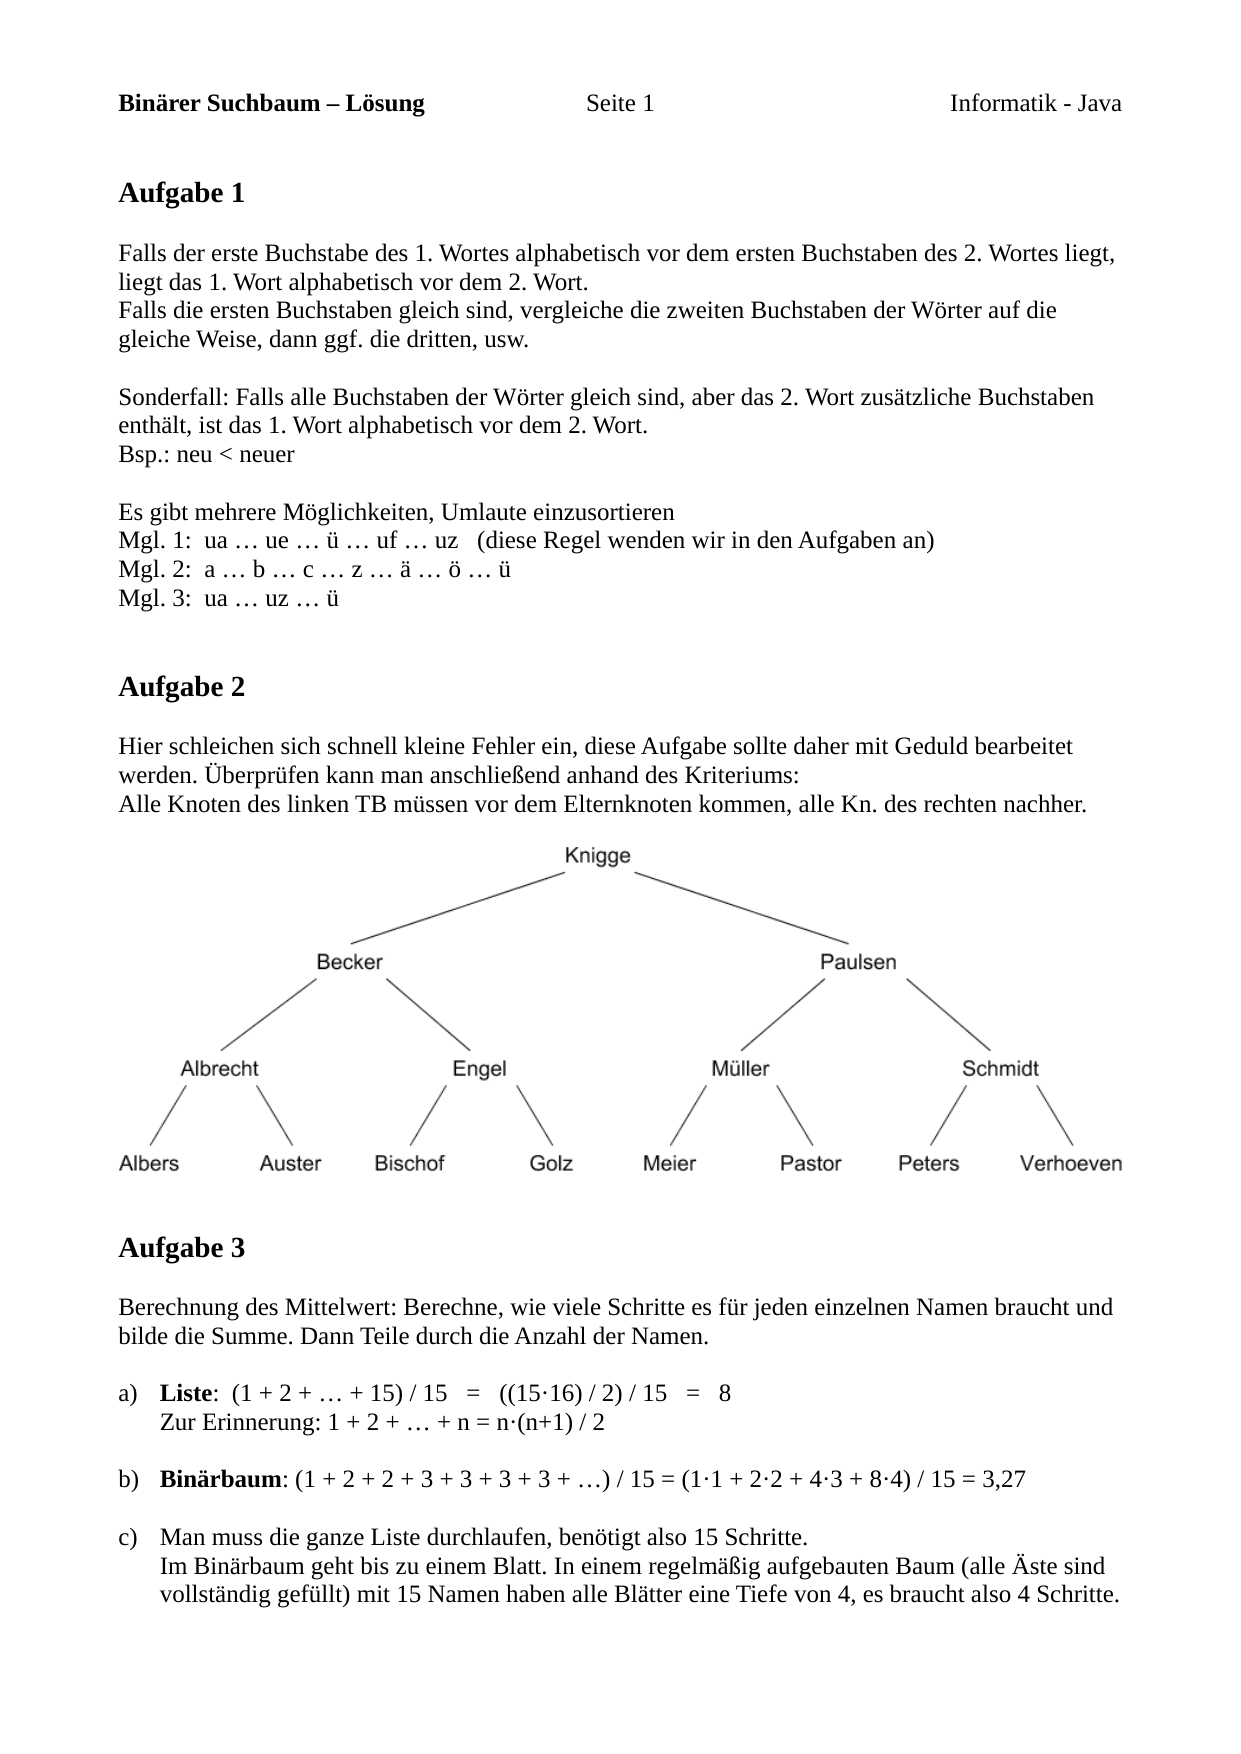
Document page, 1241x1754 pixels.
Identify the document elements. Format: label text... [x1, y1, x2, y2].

text Alle Knoten des linken TB müssen vor dem Elternknoten kommen, alle Kn. des rechten nachher. [118, 789, 1122, 818]
text Hier schleichen sich schnell kleine Fehler ein, diese Aufgabe sollte daher mit Geduld bearbeitet werden. Überprüfen kann man anschließend anhand des Kriteriums: [118, 731, 1122, 789]
text Aufgabe 1 [118, 176, 1122, 209]
text Sonderfall: Falls alle Buchstaben der Wörter gleich sind, aber das 2. Wort zusätzliche Buchstaben enthält, ist das 1. Wort alphabetisch vor dem 2. Wort. [118, 382, 1122, 439]
picture [118, 846, 1123, 1173]
text Aufgabe 2 [118, 669, 1122, 703]
list Binärbaum: (1 + 2 + 2 + 3 + 3 + 3 + 3 + …) / 15 = (1·1 + 2·2 + 4·3 + 8·4) / 15 = 3,27 [118, 1464, 1122, 1493]
list Liste: (1 + 2 + … + 15) / 15 = ((15·16) / 2) / 15 = 8 Zur Erinnerung: 1 + 2 + … + n = n·(n+1) / 2 [118, 1378, 1122, 1436]
text Aufgabe 3 [118, 1230, 1122, 1263]
text Falls der erste Buchstabe des 1. Wortes alphabetisch vor dem ersten Buchstaben des 2. Wortes liegt, [118, 238, 1122, 267]
list Man muss die ganze Liste durchlaufen, benötigt also 15 Schritte. Im Binärbaum geht bis zu einem Blatt. In einem regelmäßig aufgebauten Baum (alle Äste sind vollständig gefüllt) mit 15 Namen haben alle Blätter eine Tiefe von 4, es braucht also 4 Schritte. [118, 1522, 1122, 1608]
text liegt das 1. Wort alphabetisch vor dem 2. Wort. [118, 267, 1122, 295]
text Mgl. 1: ua … ue … ü … uf … uz (diese Regel wenden wir in den Aufgaben an) [118, 525, 1122, 554]
text Falls die ersten Buchstaben gleich sind, vergleiche die zweiten Buchstaben der Wörter auf die gleiche Weise, dann ggf. die dritten, usw. [118, 295, 1122, 353]
text Mgl. 3: ua … uz … ü [118, 583, 1122, 612]
text Bsp.: neu < neuer [118, 439, 1122, 468]
text Mgl. 2: a … b … c … z … ä … ö … ü [118, 554, 1122, 583]
text Es gibt mehrere Möglichkeiten, Umlaute einzusortieren [118, 497, 1122, 525]
text Berechnung des Mittelwert: Berechne, wie viele Schritte es für jeden einzelnen Namen braucht und bilde die Summe. Dann Teile durch die Anzahl der Namen. [118, 1292, 1122, 1349]
